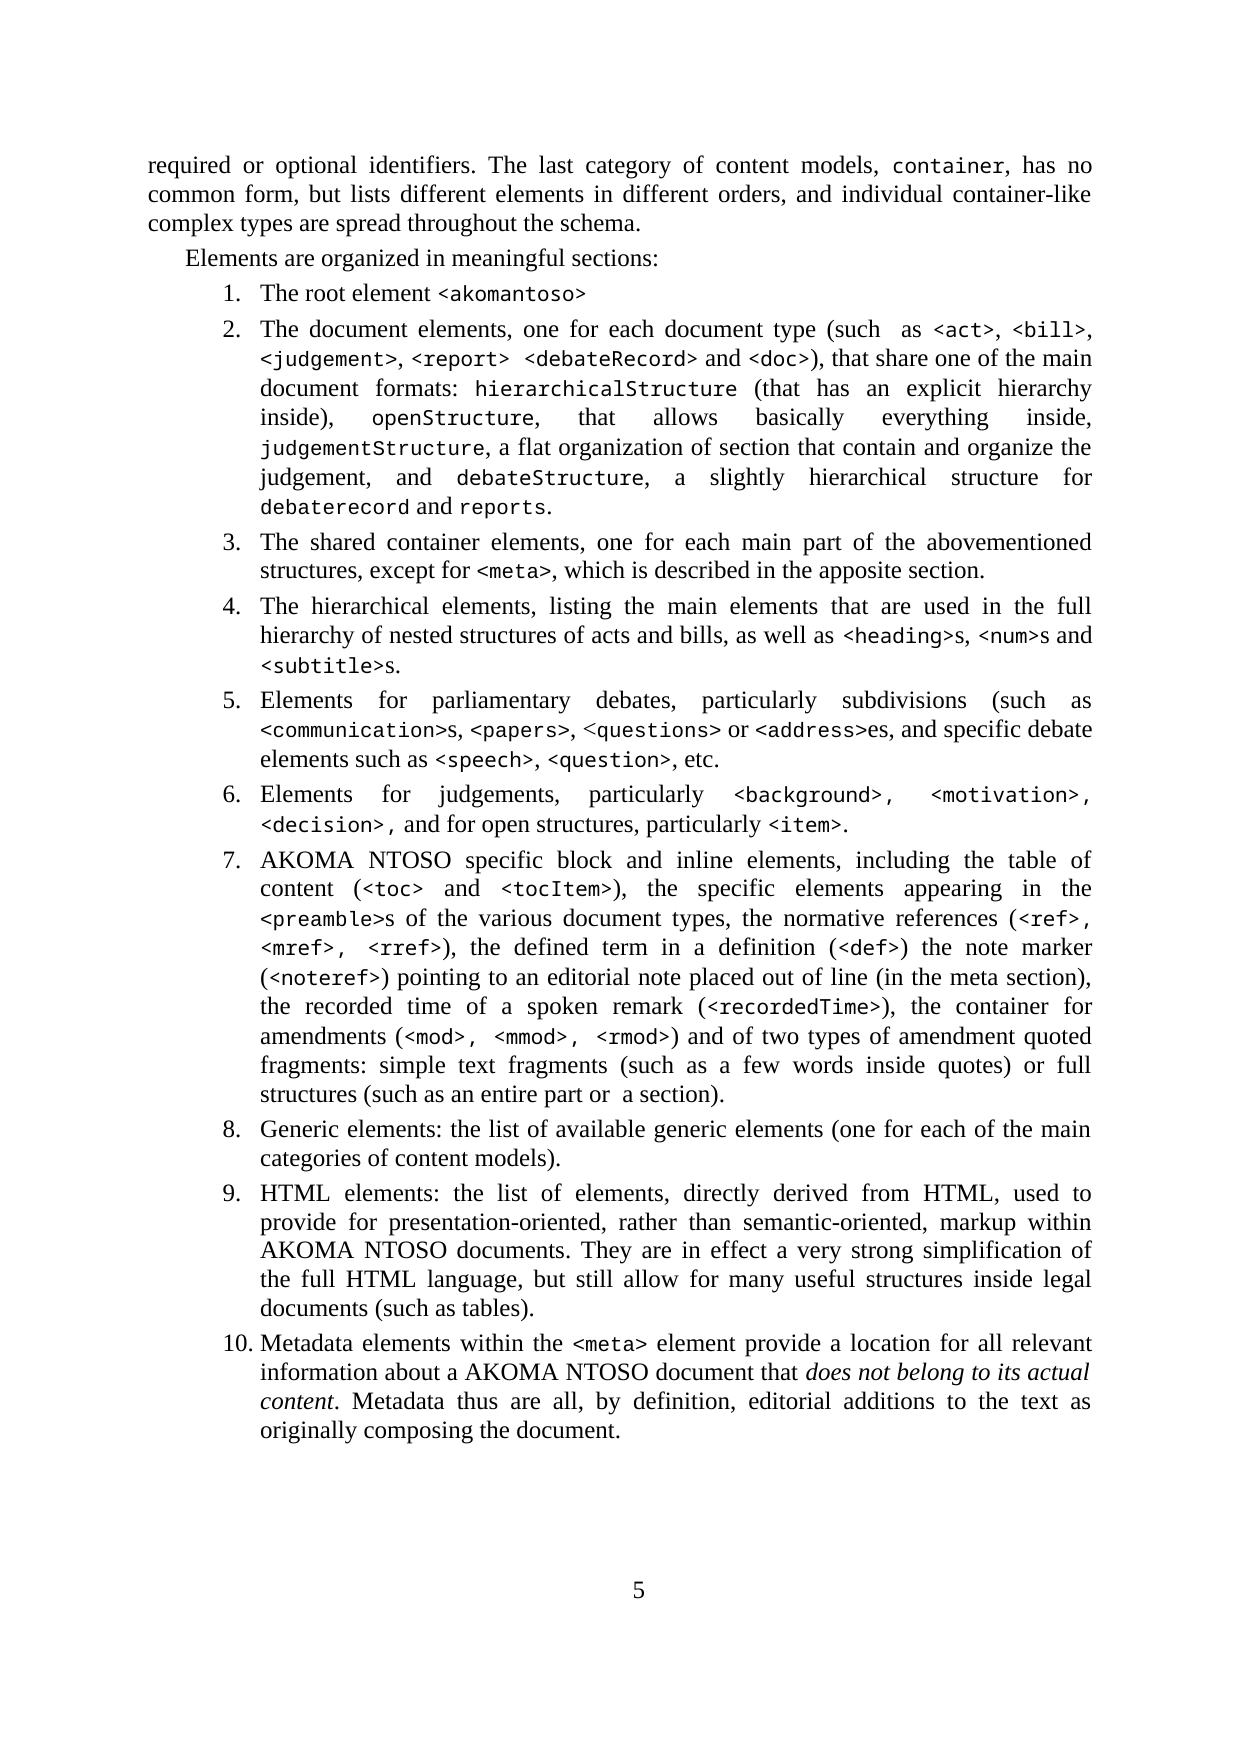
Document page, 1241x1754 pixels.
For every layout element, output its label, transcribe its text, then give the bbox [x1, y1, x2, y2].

list HTML elements: the list of elements, directly derived from HTML, used to provide for presentation-oriented, rather than semantic-oriented, markup within AKOMA NTOSO documents. They are in effect a very strong simplification of the full HTML language, but still allow for many useful structures inside legal documents (such as tables). [222, 1178, 1092, 1322]
text required or optional identifiers. The last category of content models, container, has no common form, but lists different elements in different orders, and individual container-like complex types are spread throughout the schema. [148, 150, 1092, 237]
list The hierarchical elements, listing the main elements that are used in the full hierarchy of nested structures of acts and bills, as well as <heading>s, <num>s and <subtitle>s. [222, 591, 1092, 679]
list Elements for judgements, particularly <background>, <motivation>, <decision>, and for open structures, particularly <item>. [222, 779, 1092, 838]
list The root element <akomantoso> [222, 278, 1092, 308]
list Generic elements: the list of available generic elements (one for each of the main categories of content models). [222, 1114, 1092, 1172]
list Elements for parliamentary debates, particularly subdivisions (such as <communication>s, <papers>, <questions> or <address>es, and specific debate elements such as <speech>, <question>, etc. [222, 685, 1092, 773]
list Metadata elements within the <meta> element provide a location for all relevant information about a AKOMA NTOSO document that does not belong to its actual content. Metadata thus are all, by definition, editorial additions to the text as originally composing the document. [222, 1328, 1092, 1444]
list The shared container elements, one for each main part of the abovementioned structures, except for <meta>, which is described in the apposite section. [222, 527, 1092, 585]
list AKOMA NTOSO specific block and inline elements, including the table of content (<toc> and <tocItem>), the specific elements appearing in the <preamble>s of the various document types, the normative references (<ref>, <mref>, <rref>), the defined term in a definition (<def>) the note marker (<noteref>) pointing to an editorial note placed out of line (in the meta section), the recorded time of a spoken remark (<recordedTime>), the container for amendments (<mod>, <mmod>, <rmod>) and of two types of amendment quoted fragments: simple text fragments (such as a few words inside quotes) or full structures (such as an entire part or a section). [222, 845, 1092, 1108]
list The document elements, one for each document type (such as <act>, <bill>, <judgement>, <report> <debateRecord> and <doc>), that share one of the main document formats: hierarchicalStructure (that has an explicit hierarchy inside), openStructure, that allows basically everything inside, judgementStructure, a flat organization of section that contain and organize the judgement, and debateStructure, a slightly hierarchical structure for debaterecord and reports. [222, 314, 1092, 521]
text Elements are organized in meaningful sections: [148, 243, 1092, 272]
